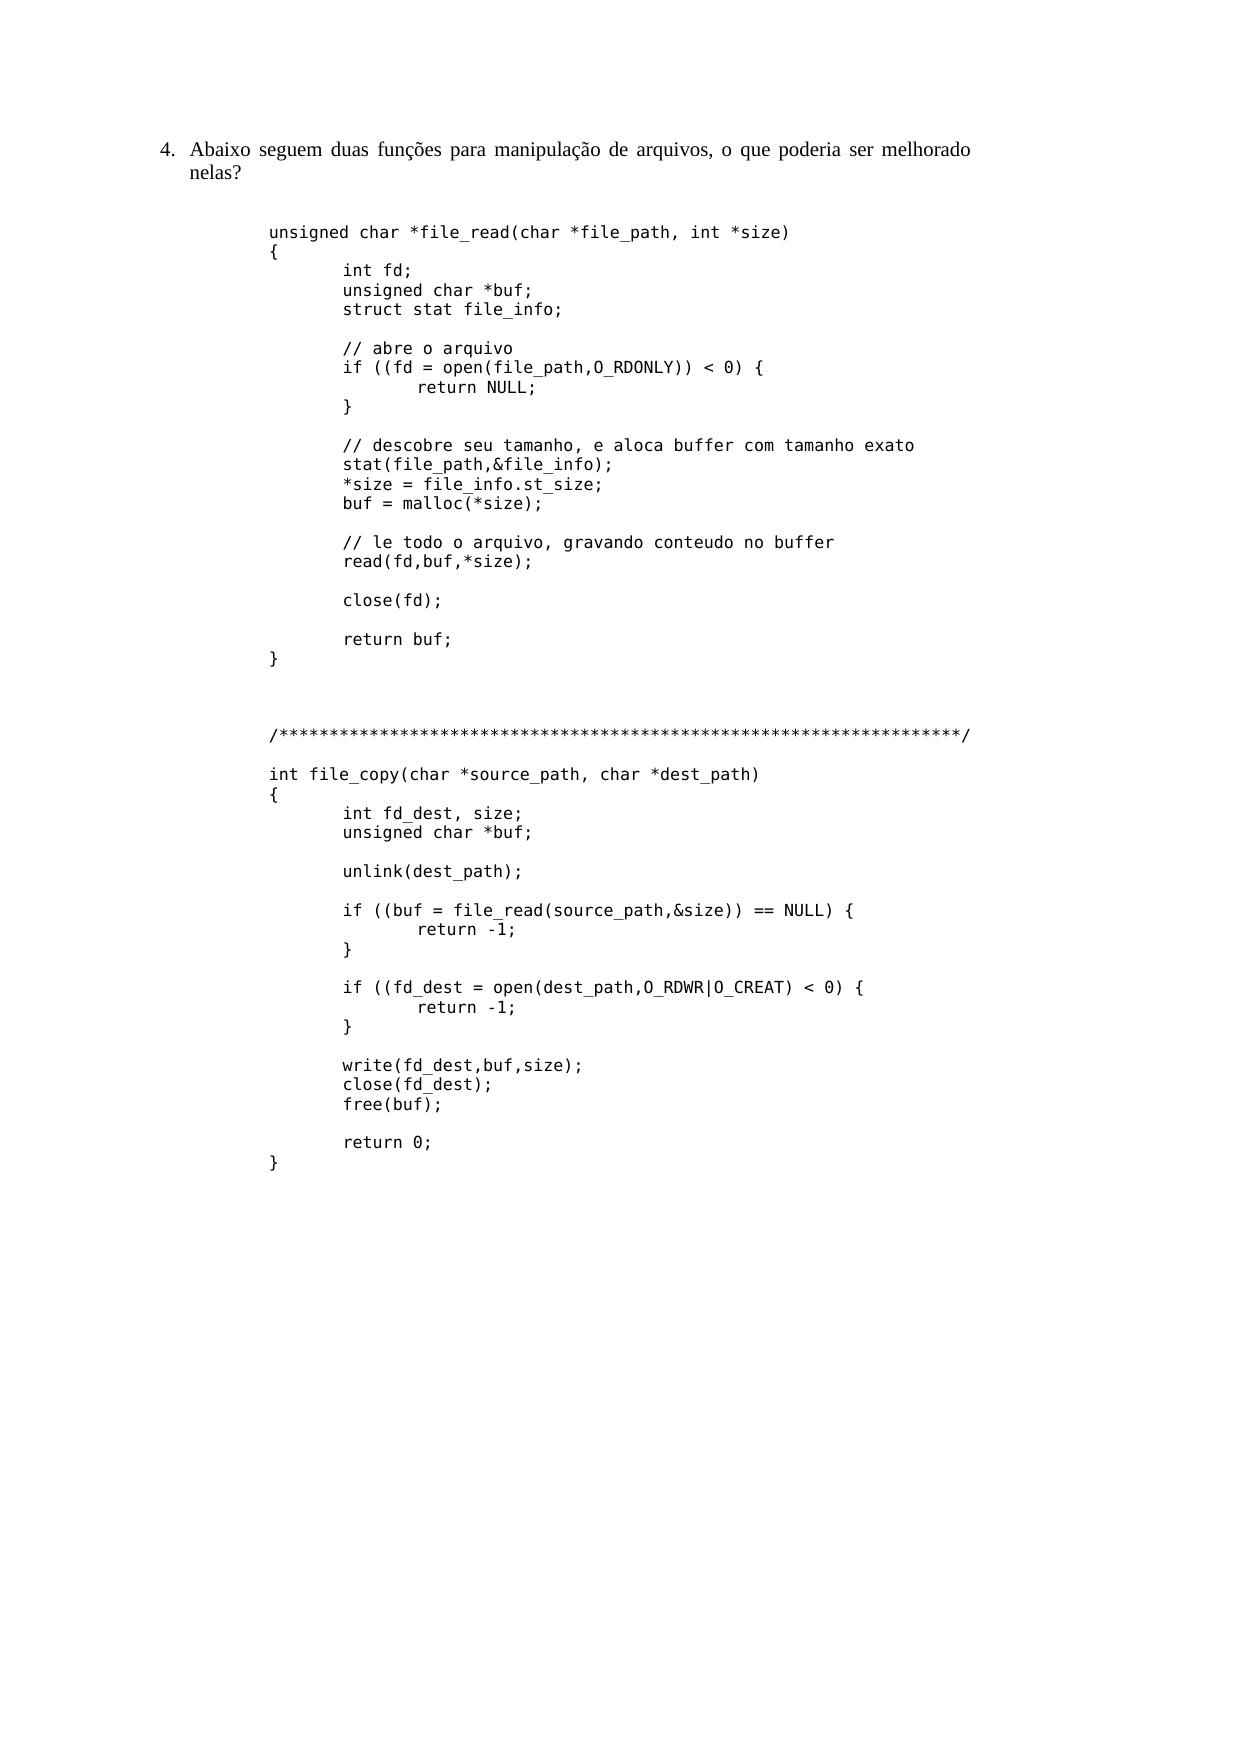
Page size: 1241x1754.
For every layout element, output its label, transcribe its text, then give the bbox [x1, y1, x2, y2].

text } [269, 939, 972, 959]
text buf = malloc(*size); [269, 494, 972, 513]
text } [269, 1017, 972, 1036]
text return buf; [269, 629, 972, 649]
text // le todo o arquivo, gravando conteudo no buffer [269, 532, 972, 552]
text unsigned char *buf; [269, 281, 972, 300]
text int file_copy(char *source_path, char *dest_path) [269, 765, 972, 784]
text if ((fd_dest = open(dest_path,O_RDWR|O_CREAT) < 0) { [269, 978, 972, 997]
text } [269, 397, 972, 416]
text struct stat file_info; [269, 300, 972, 319]
text *size = file_info.st_size; [269, 474, 972, 494]
text free(buf); [269, 1094, 972, 1114]
text if ((fd = open(file_path,O_RDONLY)) < 0) { [269, 358, 972, 377]
text /********************************************************************/ [269, 726, 972, 746]
text int fd; [269, 261, 972, 281]
text close(fd); [269, 591, 972, 610]
text unlink(dest_path); [269, 862, 972, 881]
text return 0; [269, 1133, 972, 1152]
text } [269, 649, 972, 668]
text read(fd,buf,*size); [269, 552, 972, 571]
text return NULL; [269, 377, 972, 397]
text int fd_dest, size; [269, 804, 972, 823]
text if ((buf = file_read(source_path,&size)) == NULL) { [269, 901, 972, 920]
list Abaixo seguem duas funções para manipulação de arquivos, o que poderia ser melhorado nelas? [160, 137, 972, 184]
text return -1; [269, 920, 972, 939]
text { [269, 784, 972, 804]
text } [269, 1152, 972, 1172]
text { [269, 242, 972, 261]
text // abre o arquivo [269, 339, 972, 358]
text write(fd_dest,buf,size); [269, 1056, 972, 1075]
text close(fd_dest); [269, 1075, 972, 1094]
text stat(file_path,&file_info); [269, 455, 972, 474]
text unsigned char *buf; [269, 823, 972, 842]
text return -1; [269, 997, 972, 1017]
text unsigned char *file_read(char *file_path, int *size) [269, 222, 972, 242]
text // descobre seu tamanho, e aloca buffer com tamanho exato [269, 436, 972, 455]
